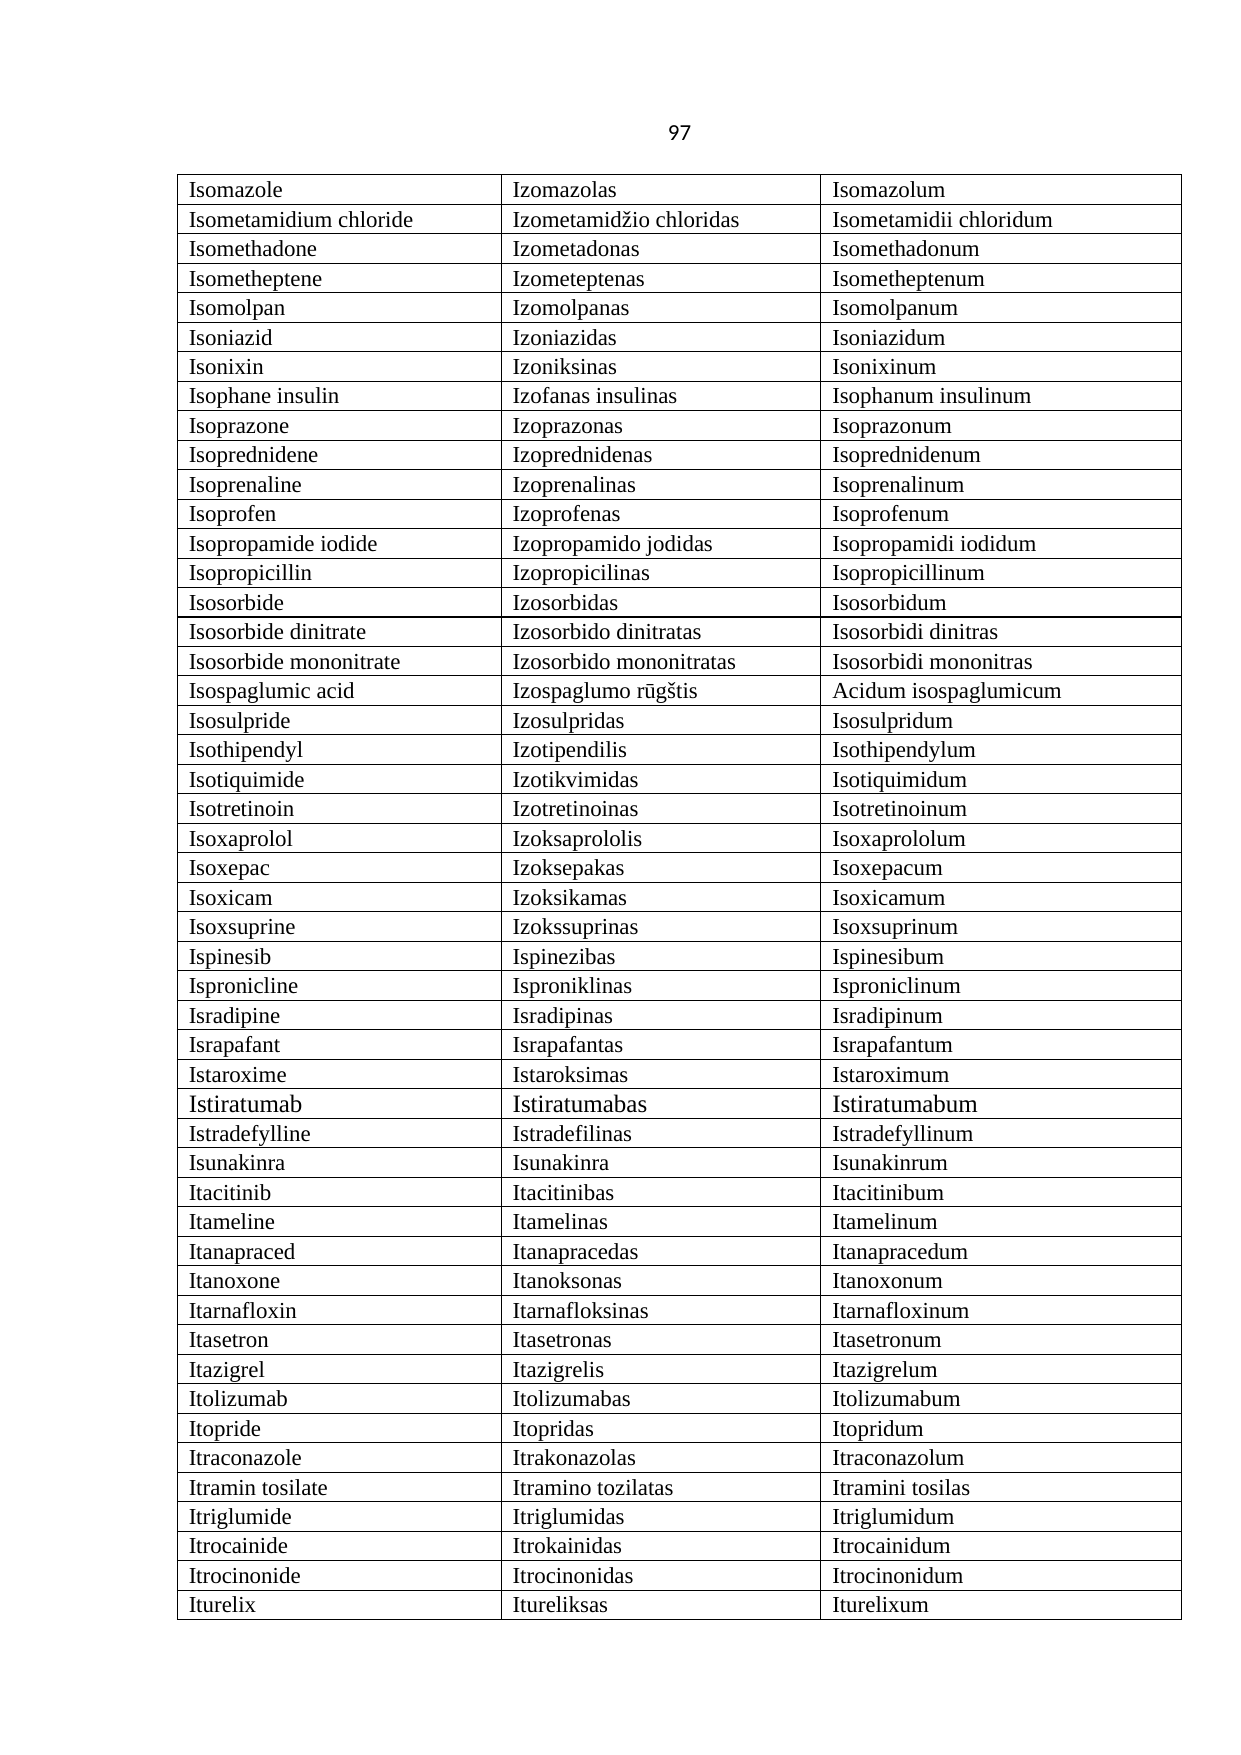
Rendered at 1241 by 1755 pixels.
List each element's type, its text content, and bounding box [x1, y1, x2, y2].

table_cell Isoprofenum [821, 500, 1181, 528]
table_cell Itarnafloxin [178, 1296, 501, 1324]
table_cell Isotiquimide [178, 765, 501, 793]
table_cell Itasetronas [502, 1325, 820, 1354]
table_cell Itolizumab [178, 1384, 501, 1413]
table_cell Istiratumabas [502, 1089, 820, 1118]
table_cell Izoprednidenas [502, 441, 820, 469]
table_cell Itanapracedas [502, 1237, 820, 1265]
table_cell Itazigrelum [821, 1355, 1181, 1383]
table_cell Isotiquimidum [821, 765, 1181, 793]
table_cell Isradipinas [502, 1001, 820, 1029]
table_cell Itrocainidum [821, 1532, 1181, 1560]
table_cell Isoprenalinum [821, 470, 1181, 498]
table_cell Izopropicilinas [502, 559, 820, 587]
table_cell Itrakonazolas [502, 1443, 820, 1472]
table_cell Isotretinoin [178, 794, 501, 823]
table_cell Isopropamide iodide [178, 529, 501, 557]
table_cell Itasetron [178, 1325, 501, 1354]
table_cell Isomazole [178, 175, 501, 204]
table_cell Itanapraced [178, 1237, 501, 1265]
table_cell Izoprofenas [502, 500, 820, 528]
table_cell Itolizumabas [502, 1384, 820, 1413]
table_cell Isopropicillin [178, 559, 501, 587]
table_cell Isoxicamum [821, 883, 1181, 911]
table_cell Isoniazidum [821, 323, 1181, 351]
table_cell Isospaglumic acid [178, 676, 501, 705]
table_cell Itramini tosilas [821, 1473, 1181, 1501]
table_cell Itraconazolum [821, 1443, 1181, 1472]
table_cell Isproniklinas [502, 971, 820, 999]
table_cell Istradefylline [178, 1119, 501, 1147]
table_cell Isosulpride [178, 706, 501, 734]
table_cell Isomazolum [821, 175, 1181, 204]
table_cell Isosorbide [178, 588, 501, 616]
table_cell Isothipendylum [821, 735, 1181, 764]
table_cell Isoxepacum [821, 853, 1181, 882]
table_cell Isunakinra [502, 1148, 820, 1177]
table_cell Izomolpanas [502, 293, 820, 322]
table_cell Itrocinonidas [502, 1561, 820, 1589]
table_cell Isotretinoinum [821, 794, 1181, 823]
table_cell Itamelinas [502, 1207, 820, 1236]
table_cell Isunakinrum [821, 1148, 1181, 1177]
table_cell Itanoxone [178, 1266, 501, 1295]
table_cell Izofanas insulinas [502, 382, 820, 410]
table_cell Israpafant [178, 1030, 501, 1058]
table_cell Istiratumabum [821, 1089, 1181, 1118]
table_cell Acidum isospaglumicum [821, 676, 1181, 705]
table_cell Istaroxime [178, 1060, 501, 1088]
table_cell Izoprenalinas [502, 470, 820, 498]
table_cell Itameline [178, 1207, 501, 1236]
table_cell Isometheptene [178, 264, 501, 292]
table_cell Itriglumidas [502, 1502, 820, 1531]
table_cell Isonixin [178, 352, 501, 381]
table_cell Izotretinoinas [502, 794, 820, 823]
table_cell Itanoxonum [821, 1266, 1181, 1295]
table_cell Isometamidii chloridum [821, 205, 1181, 233]
table_cell Isoprednidenum [821, 441, 1181, 469]
table_cell Itramino tozilatas [502, 1473, 820, 1501]
table_cell Isosorbide dinitrate [178, 618, 501, 646]
table_cell Isproniclinum [821, 971, 1181, 999]
table_cell Izotikvimidas [502, 765, 820, 793]
table_cell Isoxsuprinum [821, 912, 1181, 941]
table_cell Isradipine [178, 1001, 501, 1029]
table_cell Izosorbido mononitratas [502, 647, 820, 675]
table_cell Izosorbidas [502, 588, 820, 616]
table_cell Isradipinum [821, 1001, 1181, 1029]
table_cell Isoxepac [178, 853, 501, 882]
table_cell Izospaglumo rūgštis [502, 676, 820, 705]
table_cell Isopropicillinum [821, 559, 1181, 587]
table_cell Itasetronum [821, 1325, 1181, 1354]
table_cell Izoniksinas [502, 352, 820, 381]
table_cell Izoksikamas [502, 883, 820, 911]
table_cell Israpafantum [821, 1030, 1181, 1058]
table_cell Isomolpan [178, 293, 501, 322]
table_cell Isopropamidi iodidum [821, 529, 1181, 557]
table_cell Isosorbidum [821, 588, 1181, 616]
table_cell Itrokainidas [502, 1532, 820, 1560]
table_cell Ispinesibum [821, 942, 1181, 970]
table_cell Itopridas [502, 1414, 820, 1442]
table_cell Izometadonas [502, 234, 820, 263]
table_cell Izoprazonas [502, 411, 820, 439]
table_cell Isothipendyl [178, 735, 501, 764]
table_cell Istradefyllinum [821, 1119, 1181, 1147]
table_cell Isoprofen [178, 500, 501, 528]
table_cell Itrocinonide [178, 1561, 501, 1589]
table_cell Itacitinibas [502, 1178, 820, 1206]
table_cell Istiratumab [178, 1089, 501, 1118]
table_cell Itureliksas [502, 1591, 820, 1619]
table_cell Izometeptenas [502, 264, 820, 292]
table_cell Izokssuprinas [502, 912, 820, 941]
table_cell Itramin tosilate [178, 1473, 501, 1501]
table_cell Itrocainide [178, 1532, 501, 1560]
table_cell Itazigrelis [502, 1355, 820, 1383]
table_cell Izosulpridas [502, 706, 820, 734]
table_cell Isoprenaline [178, 470, 501, 498]
table_cell Isunakinra [178, 1148, 501, 1177]
table_cell Isometheptenum [821, 264, 1181, 292]
table_cell Isophanum insulinum [821, 382, 1181, 410]
table_cell Izoksaprololis [502, 824, 820, 852]
table_cell Itarnafloxinum [821, 1296, 1181, 1324]
table_cell Iturelix [178, 1591, 501, 1619]
table_cell Ispronicline [178, 971, 501, 999]
table_cell Itrocinonidum [821, 1561, 1181, 1589]
table_cell Izomazolas [502, 175, 820, 204]
table_cell Itolizumabum [821, 1384, 1181, 1413]
table_cell Izoniazidas [502, 323, 820, 351]
table_cell Isometamidium chloride [178, 205, 501, 233]
table_cell Itriglumide [178, 1502, 501, 1531]
table_cell Itanoksonas [502, 1266, 820, 1295]
table_cell Iturelixum [821, 1591, 1181, 1619]
table_cell Isonixinum [821, 352, 1181, 381]
table_cell Izoksepakas [502, 853, 820, 882]
table_cell Isomolpanum [821, 293, 1181, 322]
table_cell Izotipendilis [502, 735, 820, 764]
table_cell Isosorbidi dinitras [821, 618, 1181, 646]
table_cell Isoniazid [178, 323, 501, 351]
table_cell Isoprednidene [178, 441, 501, 469]
table_cell Istradefilinas [502, 1119, 820, 1147]
table_cell Isosulpridum [821, 706, 1181, 734]
table_cell Isoxaprolol [178, 824, 501, 852]
table_cell Itamelinum [821, 1207, 1181, 1236]
table_cell Isoxsuprine [178, 912, 501, 941]
table_cell Isoprazonum [821, 411, 1181, 439]
table_cell Itacitinibum [821, 1178, 1181, 1206]
table_cell Izopropamido jodidas [502, 529, 820, 557]
table_cell Isophane insulin [178, 382, 501, 410]
table_cell Itopridum [821, 1414, 1181, 1442]
table_cell Istaroximum [821, 1060, 1181, 1088]
table_cell Isoxicam [178, 883, 501, 911]
table_cell Itriglumidum [821, 1502, 1181, 1531]
table_cell Isomethadonum [821, 234, 1181, 263]
table_cell Ispinezibas [502, 942, 820, 970]
table_cell Israpafantas [502, 1030, 820, 1058]
table_cell Izometamidžio chloridas [502, 205, 820, 233]
table_cell Itraconazole [178, 1443, 501, 1472]
table_cell Itanapracedum [821, 1237, 1181, 1265]
table_cell Itazigrel [178, 1355, 501, 1383]
table_cell Isoxaprololum [821, 824, 1181, 852]
table_cell Ispinesib [178, 942, 501, 970]
table_cell Itacitinib [178, 1178, 501, 1206]
table_cell Isomethadone [178, 234, 501, 263]
table_cell Itarnafloksinas [502, 1296, 820, 1324]
table_cell Itopride [178, 1414, 501, 1442]
table_cell Isosorbidi mononitras [821, 647, 1181, 675]
table_cell Izosorbido dinitratas [502, 618, 820, 646]
table_cell Isoprazone [178, 411, 501, 439]
table_cell Istaroksimas [502, 1060, 820, 1088]
table_cell Isosorbide mononitrate [178, 647, 501, 675]
